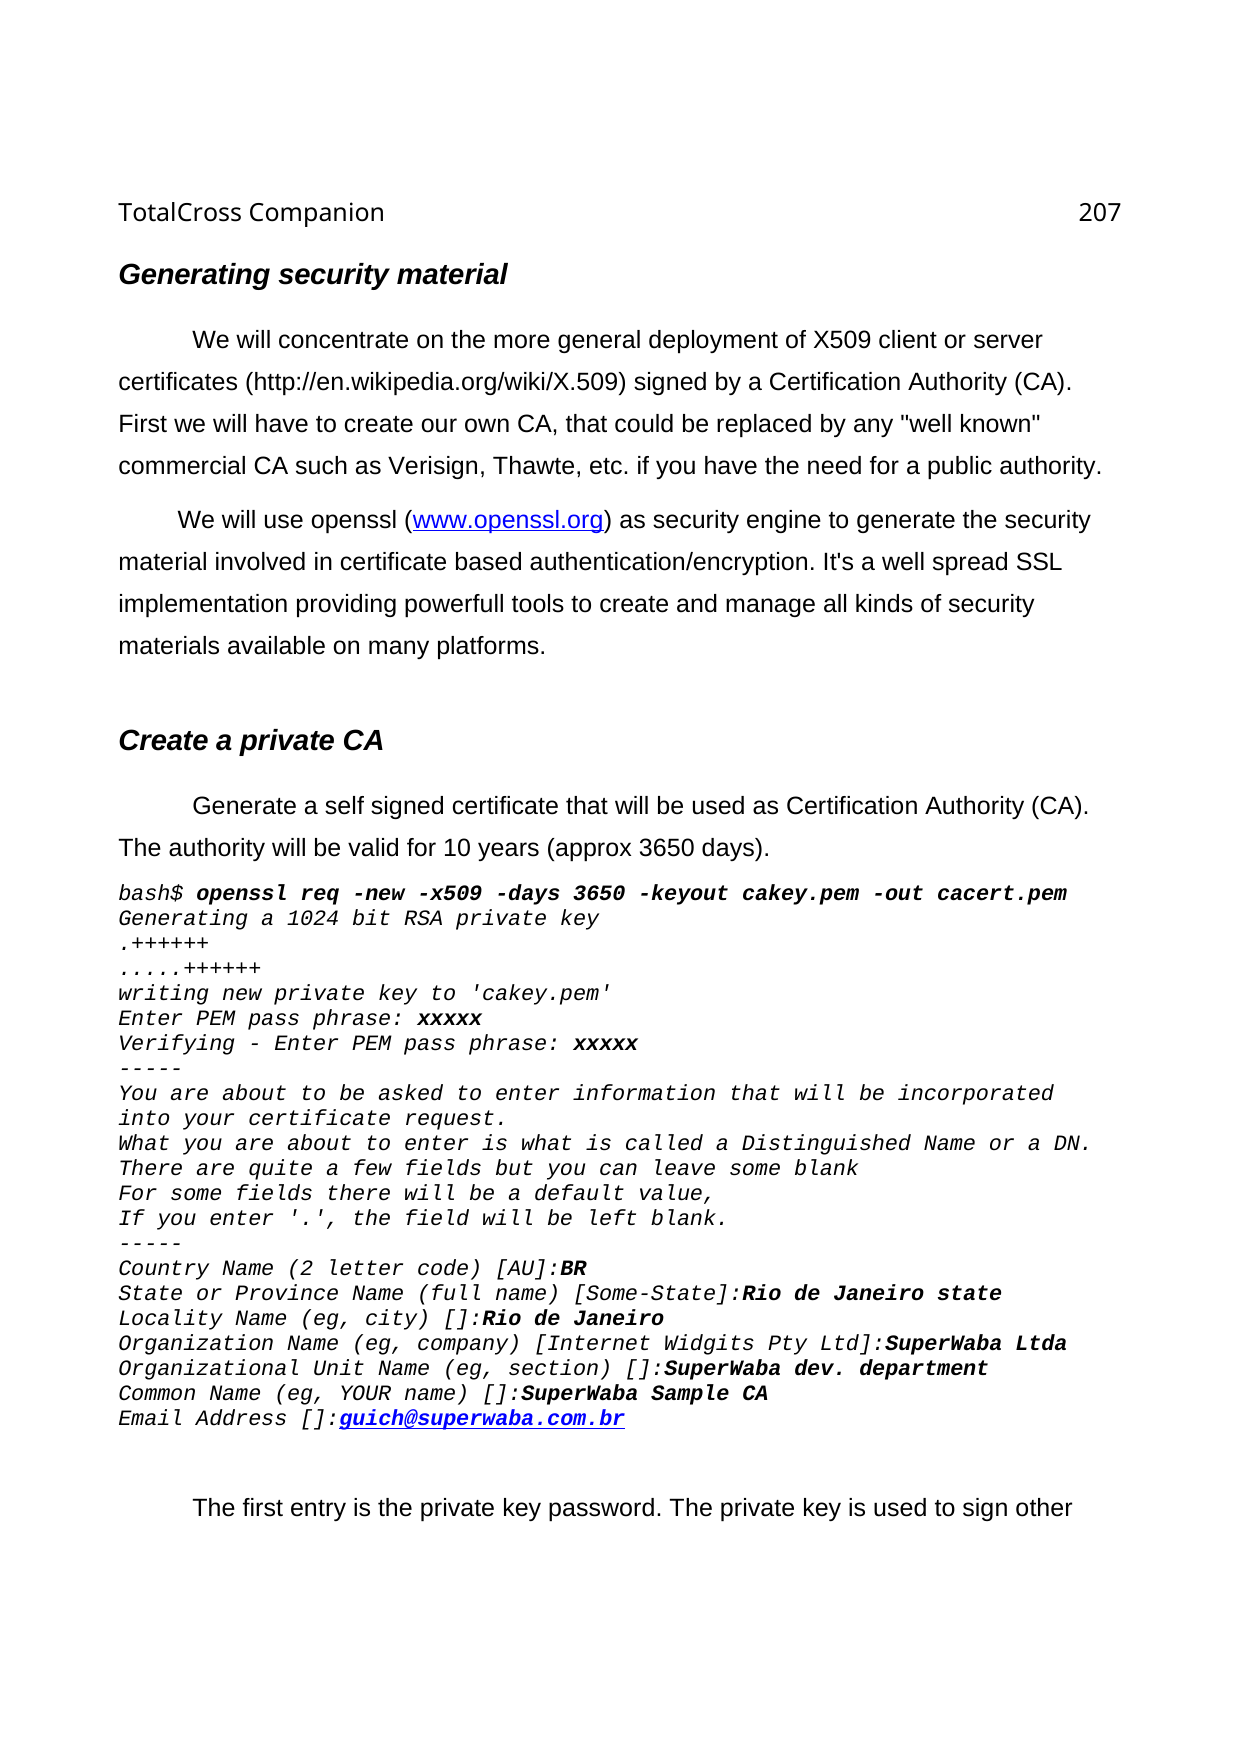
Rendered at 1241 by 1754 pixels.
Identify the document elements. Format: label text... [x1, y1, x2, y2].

text ----- [118, 1057, 1122, 1082]
text Organizational Unit Name (eg, section) []:SuperWaba dev. department [118, 1357, 1122, 1382]
text There are quite a few fields but you can leave some blank [118, 1157, 1122, 1182]
text For some fields there will be a default value, [118, 1182, 1122, 1207]
text bash$ openssl req -new -x509 -days 3650 -keyout cakey.pem -out cacert.pem [118, 882, 1122, 907]
text Organization Name (eg, company) [Internet Widgits Pty Ltd]:SuperWaba Ltda [118, 1332, 1122, 1357]
text What you are about to enter is what is called a Distinguished Name or a DN. [118, 1132, 1122, 1157]
text If you enter '.', the field will be left blank. [118, 1207, 1122, 1232]
text into your certificate request. [118, 1107, 1122, 1132]
text .....++++++ [118, 957, 1122, 982]
text The first entry is the private key password. The private key is used to sign other [118, 1494, 1122, 1522]
text You are about to be asked to enter information that will be incorporated [118, 1082, 1122, 1107]
text ----- [118, 1232, 1122, 1257]
text Verifying - Enter PEM pass phrase: xxxxx [118, 1032, 1122, 1057]
text Locality Name (eg, city) []:Rio de Janeiro [118, 1307, 1122, 1332]
text Country Name (2 letter code) [AU]:BR [118, 1257, 1122, 1282]
text We will concentrate on the more general deployment of X509 client or server certificates (http://en.wikipedia.org/wiki/X.509) signed by a Certification Authority (CA). First we will have to create our own CA, that could be replaced by any "well known" commercial CA such as Verisign, Thawte, etc. if you have the need for a public authority. [118, 326, 1122, 480]
text Generate a self signed certificate that will be used as Certification Authority (CA). The authority will be valid for 10 years (approx 3650 days). [118, 792, 1122, 862]
text State or Province Name (full name) [Some-State]:Rio de Janeiro state [118, 1282, 1122, 1307]
text Enter PEM pass phrase: xxxxx [118, 1007, 1122, 1032]
text We will use openssl (www.openssl.org) as security engine to generate the security material involved in certificate based authentication/encryption. It's a well spread SSL implementation providing powerfull tools to create and manage all kinds of security materials available on many platforms. [118, 506, 1122, 660]
text Email Address []:guich@superwaba.com.br [118, 1407, 1122, 1432]
text writing new private key to 'cakey.pem' [118, 982, 1122, 1007]
text .++++++ [118, 932, 1122, 957]
text Common Name (eg, YOUR name) []:SuperWaba Sample CA [118, 1382, 1122, 1407]
subtitle Create a private CA [118, 724, 1122, 757]
text Generating a 1024 bit RSA private key [118, 907, 1122, 932]
subtitle Generating security material [118, 258, 1122, 291]
